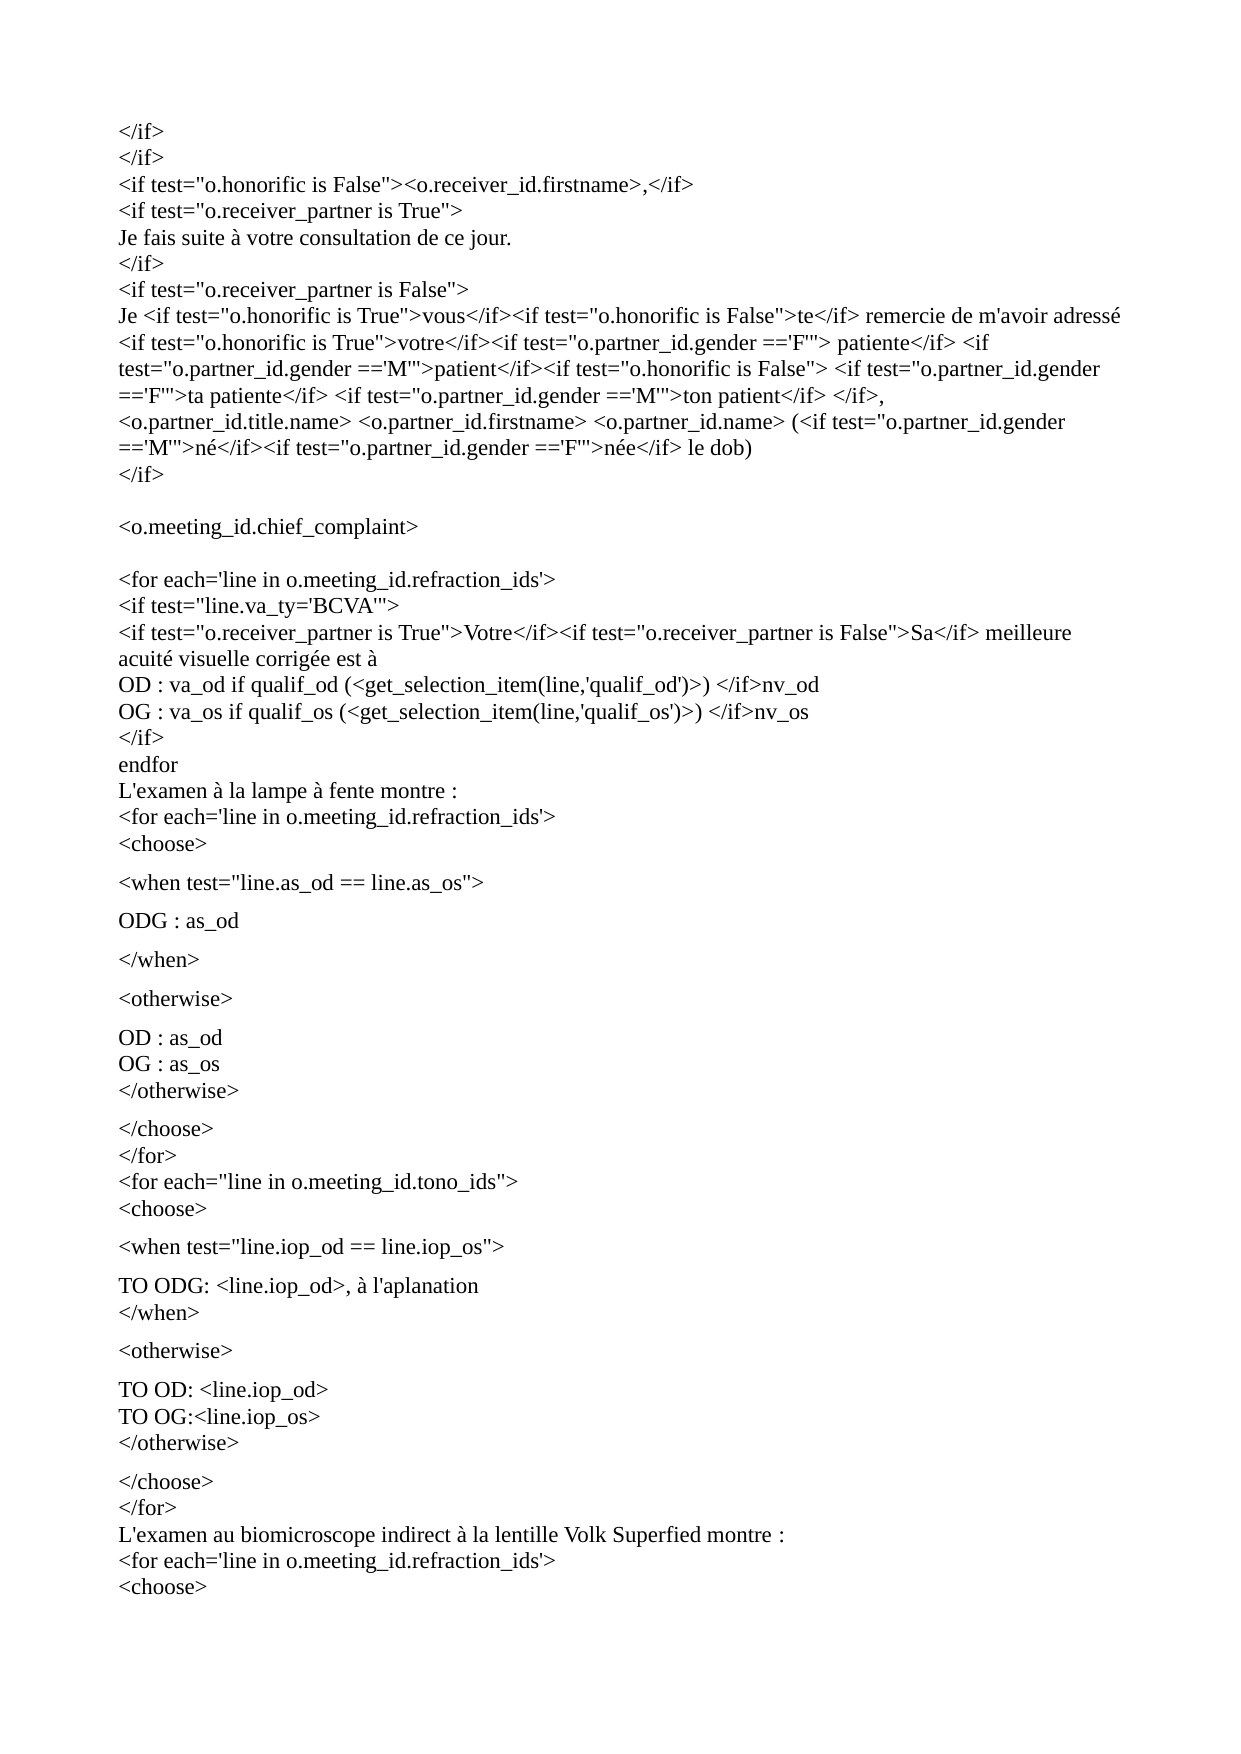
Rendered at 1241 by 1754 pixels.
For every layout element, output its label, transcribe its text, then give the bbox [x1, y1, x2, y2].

text OG : as_os [118, 1050, 1122, 1077]
text <if test="o.receiver_partner is True">Votre</if><if test="o.receiver_partner is False">Sa</if> meilleure acuité visuelle corrigée est à [118, 619, 1122, 672]
text </if> [118, 461, 1122, 487]
text Je fais suite à votre consultation de ce jour. [118, 223, 1122, 250]
text Je <if test="o.honorific is True">vous</if><if test="o.honorific is False">te</if> remercie de m'avoir adressé <if test="o.honorific is True">votre</if><if test="o.partner_id.gender =='F'"> patiente</if> <if test="o.partner_id.gender =='M'">patient</if><if test="o.honorific is False"> <if test="o.partner_id.gender =='F'">ta patiente</if> <if test="o.partner_id.gender =='M'">ton patient</if> </if>, <o.partner_id.title.name> <o.partner_id.firstname> <o.partner_id.name> (<if test="o.partner_id.gender =='M'">né</if><if test="o.partner_id.gender =='F'">née</if> le dob) [118, 303, 1122, 461]
text L'examen au biomicroscope indirect à la lentille Volk Superfied montre : [118, 1521, 1122, 1547]
text <for each="line in o.meeting_id.tono_ids"> [118, 1168, 1122, 1194]
text </if> [118, 118, 1122, 144]
text <if test="o.receiver_partner is True"> [118, 197, 1122, 223]
text <otherwise> [118, 985, 1122, 1011]
text OD : va_od if qualif_od (<get_selection_item(line,'qualif_od')>) </if>nv_od [118, 672, 1122, 698]
text <if test="line.va_ty='BCVA'"> [118, 592, 1122, 619]
text TO ODG: <line.iop_od>, à l'aplanation [118, 1272, 1122, 1299]
text OG : va_os if qualif_os (<get_selection_item(line,'qualif_os')>) </if>nv_os [118, 698, 1122, 724]
text </when> [118, 1299, 1122, 1325]
text <if test="o.honorific is False"><o.receiver_id.firstname>,</if> [118, 171, 1122, 197]
text <if test="o.receiver_partner is False"> [118, 276, 1122, 303]
text OD : as_od [118, 1024, 1122, 1050]
text <when test="line.iop_od == line.iop_os"> [118, 1233, 1122, 1260]
text <choose> [118, 830, 1122, 856]
text </otherwise> [118, 1077, 1122, 1103]
text </choose> [118, 1116, 1122, 1142]
text L'examen à la lampe à fente montre : [118, 777, 1122, 803]
text </when> [118, 946, 1122, 973]
text <choose> [118, 1194, 1122, 1221]
text <o.meeting_id.chief_complaint> [118, 513, 1122, 540]
text </if> [118, 724, 1122, 751]
text <for each='line in o.meeting_id.refraction_ids'> [118, 566, 1122, 592]
text ODG : as_od [118, 907, 1122, 934]
text TO OD: <line.iop_od> TO OG:<line.iop_os> [118, 1376, 1122, 1429]
text <otherwise> [118, 1337, 1122, 1364]
text </if> [118, 144, 1122, 171]
text </choose> [118, 1468, 1122, 1494]
text <for each='line in o.meeting_id.refraction_ids'> [118, 803, 1122, 830]
text endfor [118, 751, 1122, 777]
text <when test="line.as_od == line.as_os"> [118, 868, 1122, 895]
text </for> [118, 1494, 1122, 1521]
text <choose> [118, 1573, 1122, 1600]
text </if> [118, 250, 1122, 276]
text </otherwise> [118, 1429, 1122, 1455]
text <for each='line in o.meeting_id.refraction_ids'> [118, 1547, 1122, 1573]
text </for> [118, 1142, 1122, 1168]
